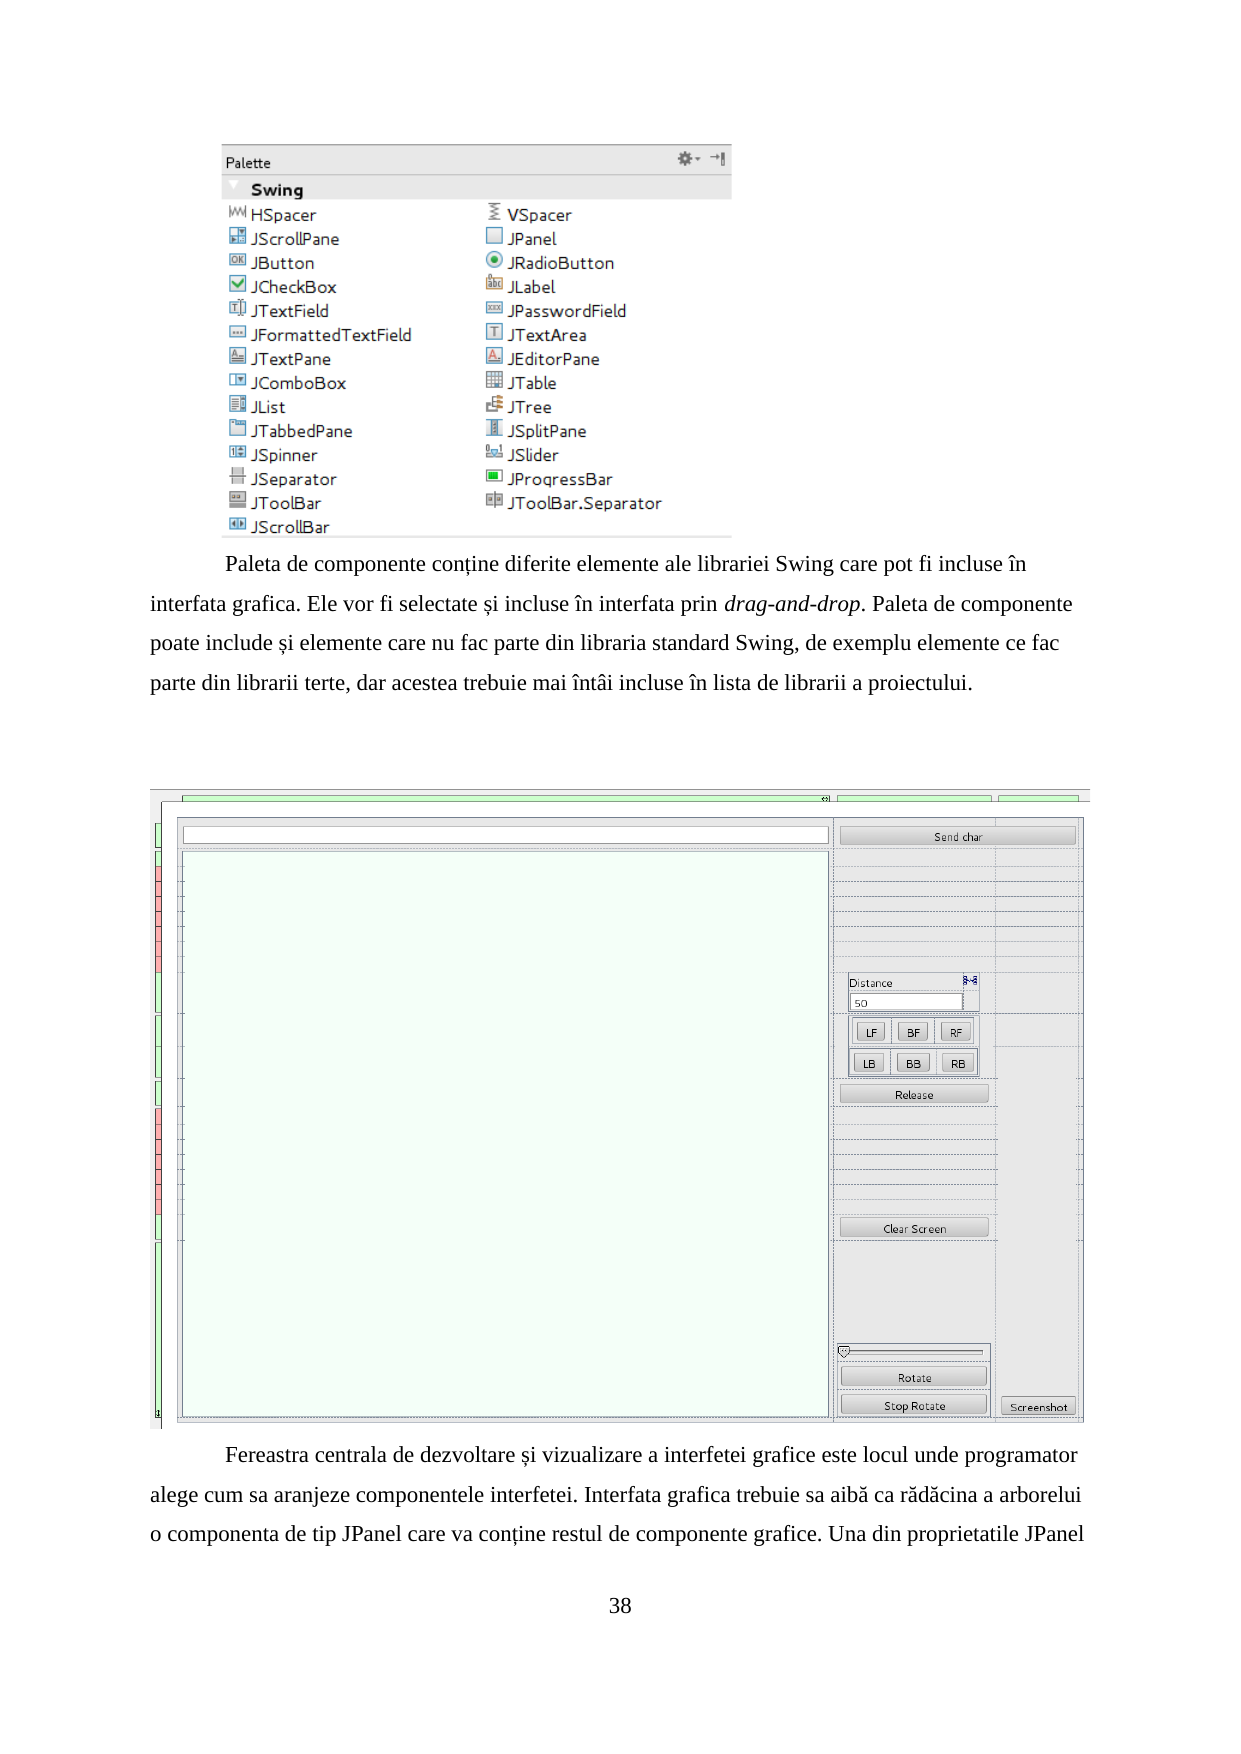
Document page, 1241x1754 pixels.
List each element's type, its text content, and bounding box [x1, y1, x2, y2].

text Paleta de componente conține diferite elemente ale librariei Swing care pot fi incluse în interfata grafica. Ele vor fi selectate și incluse în interfata prin drag-and-drop. Paleta de componente poate include și elemente care nu fac parte din libraria standard Swing, de exemplu elemente ce fac parte din librarii terte, dar acestea trebuie mai întâi incluse în lista de librarii a proiectului. [150, 538, 1090, 695]
picture [221, 143, 732, 538]
text Fereastra centrala de dezvoltare și vizualizare a interfetei grafice este locul unde programator alege cum sa aranjeze componentele interfetei. Interfata grafica trebuie sa aibă ca rădăcina a arborelui o componenta de tip JPanel care va conține restul de componente grafice. Una din proprietatile JPanel [150, 1429, 1090, 1547]
picture [150, 789, 1091, 1429]
